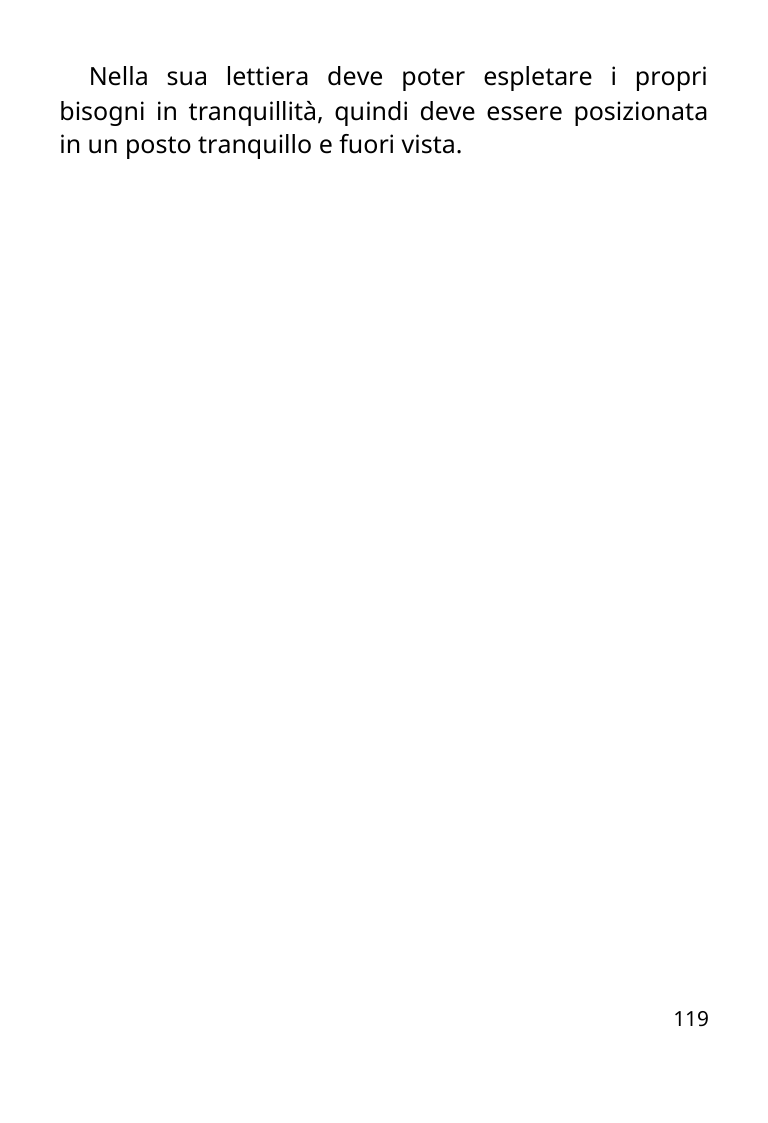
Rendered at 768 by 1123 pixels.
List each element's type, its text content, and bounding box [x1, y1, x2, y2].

text Nella sua lettiera deve poter espletare i propri bisogni in tranquillità, quindi deve essere posizionata in un posto tranquillo e fuori vista. [59, 59, 709, 161]
